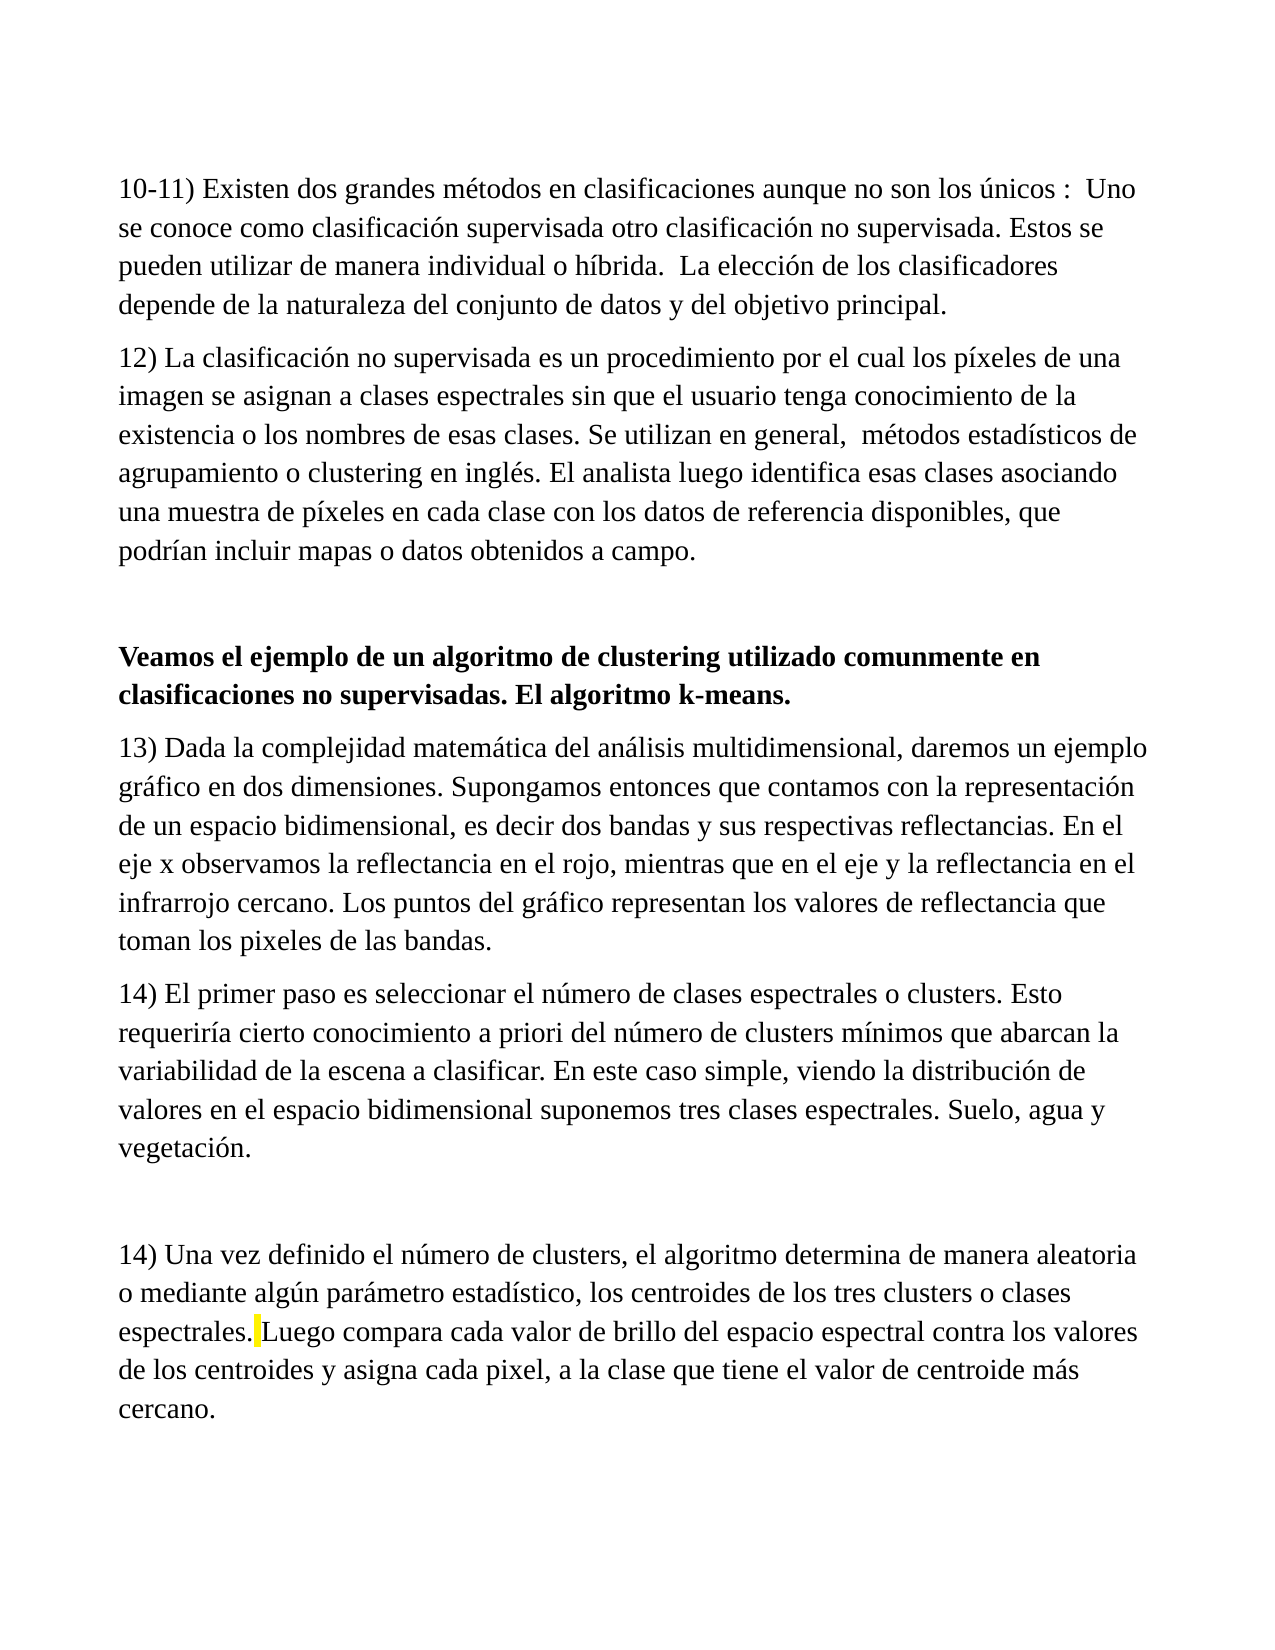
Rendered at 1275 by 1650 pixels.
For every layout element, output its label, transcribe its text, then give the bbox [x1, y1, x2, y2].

text 10-11) Existen dos grandes métodos en clasificaciones aunque no son los únicos : Uno se conoce como clasificación supervisada otro clasificación no supervisada. Estos se pueden utilizar de manera individual o híbrida. La elección de los clasificadores depende de la naturaleza del conjunto de datos y del objetivo principal. [118, 171, 1157, 320]
text 14) El primer paso es seleccionar el número de clases espectrales o clusters. Esto requeriría cierto conocimiento a priori del número de clusters mínimos que abarcan la variabilidad de la escena a clasificar. En este caso simple, viendo la distribución de valores en el espacio bidimensional suponemos tres clases espectrales. Suelo, agua y vegetación. [118, 976, 1157, 1164]
text 13) Dada la complejidad matemática del análisis multidimensional, daremos un ejemplo gráfico en dos dimensiones. Supongamos entonces que contamos con la representación de un espacio bidimensional, es decir dos bandas y sus respectivas reflectancias. En el eje x observamos la reflectancia en el rojo, mientras que en el eje y la reflectancia en el infrarrojo cercano. Los puntos del gráfico representan los valores de reflectancia que toman los pixeles de las bandas. [118, 731, 1157, 957]
text 12) La clasificación no supervisada es un procedimiento por el cual los píxeles de una imagen se asignan a clases espectrales sin que el usuario tenga conocimiento de la existencia o los nombres de esas clases. Se utilizan en general, métodos estadísticos de agrupamiento o clustering en inglés. El analista luego identifica esas clases asociando una muestra de píxeles en cada clase con los datos de referencia disponibles, que podrían incluir mapas o datos obtenidos a campo. [118, 340, 1157, 566]
text 14) Una vez definido el número de clusters, el algoritmo determina de manera aleatoria o mediante algún parámetro estadístico, los centroides de los tres clusters o clases espectrales. Luego compara cada valor de brillo del espacio espectral contra los valores de los centroides y asigna cada pixel, a la clase que tiene el valor de centroide más cercano. [118, 1237, 1157, 1424]
text Veamos el ejemplo de un algoritmo de clustering utilizado comunmente en clasificaciones no supervisadas. El algoritmo k-means. [118, 639, 1157, 711]
